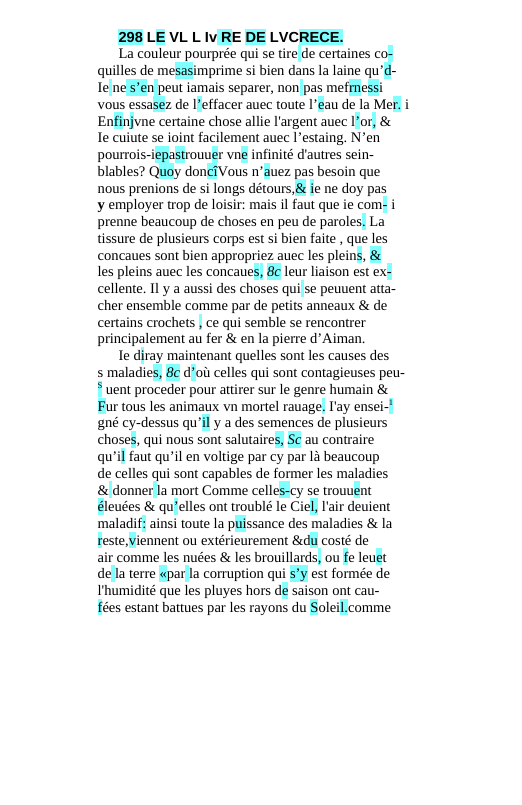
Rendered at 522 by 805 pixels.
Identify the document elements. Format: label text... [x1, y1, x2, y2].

text La couleur pourprée qui se tire de certaines co- quilles de mesasimprime si bien dans la laine qu’d- Ie ne s’en peut iamais separer, non pas mefrnessi vous essasez de l’effacer auec toute l’eau de la Mer. i Enfinjvne certaine chose allie l'argent auec l’or, & Ie cuiute se ioint facilement auec l’estaing. N’en pourrois-iepastrouuer vne infinité d'autres sein- blables? Quoy doncîVous n’auez pas besoin que nous prenions de si longs détours,& ie ne doy pas y employer trop de loisir: mais il faut que ie com- i prenne beaucoup de choses en peu de paroles. La tissure de plusieurs corps est si bien faite , que les concaues sont bien appropriez auec les pleins, & les pleins auec les concaues, 8c leur liaison est ex- cellente. Il y a aussi des choses qui se peuuent atta- cher ensemble comme par de petits anneaux & de certains crochets , ce qui semble se rencontrer principalement au fer & en la pierre d’Aiman. [97, 45, 465, 347]
text Ie diray maintenant quelles sont les causes des s maladies, 8c d’où celles qui sont contagieuses peu- S uent proceder pour attirer sur le genre humain & Fur tous les animaux vn mortel rauage. I'ay ensei-1 gné cy-dessus qu’il y a des semences de plusieurs choses, qui nous sont salutaires, Sc au contraire qu’il faut qu’il en voltige par cy par là beaucoup de celles qui sont capables de former les maladies & donner la mort Comme celles-cy se trouuent éleuées & qu’elles ont troublé le Ciel, l'air deuient maladif: ainsi toute la puissance des maladies & la reste,viennent ou extérieurement &du costé de air comme les nuées & les brouillards, ou fe leuet de la terre «par la corruption qui s’y est formée de l'humidité que les pluyes hors de saison ont cau- fées estant battues par les rayons du Soleil.comme [97, 347, 465, 615]
text 298 LE VL L Iv RE DE LVCRECE. [97, 28, 465, 45]
